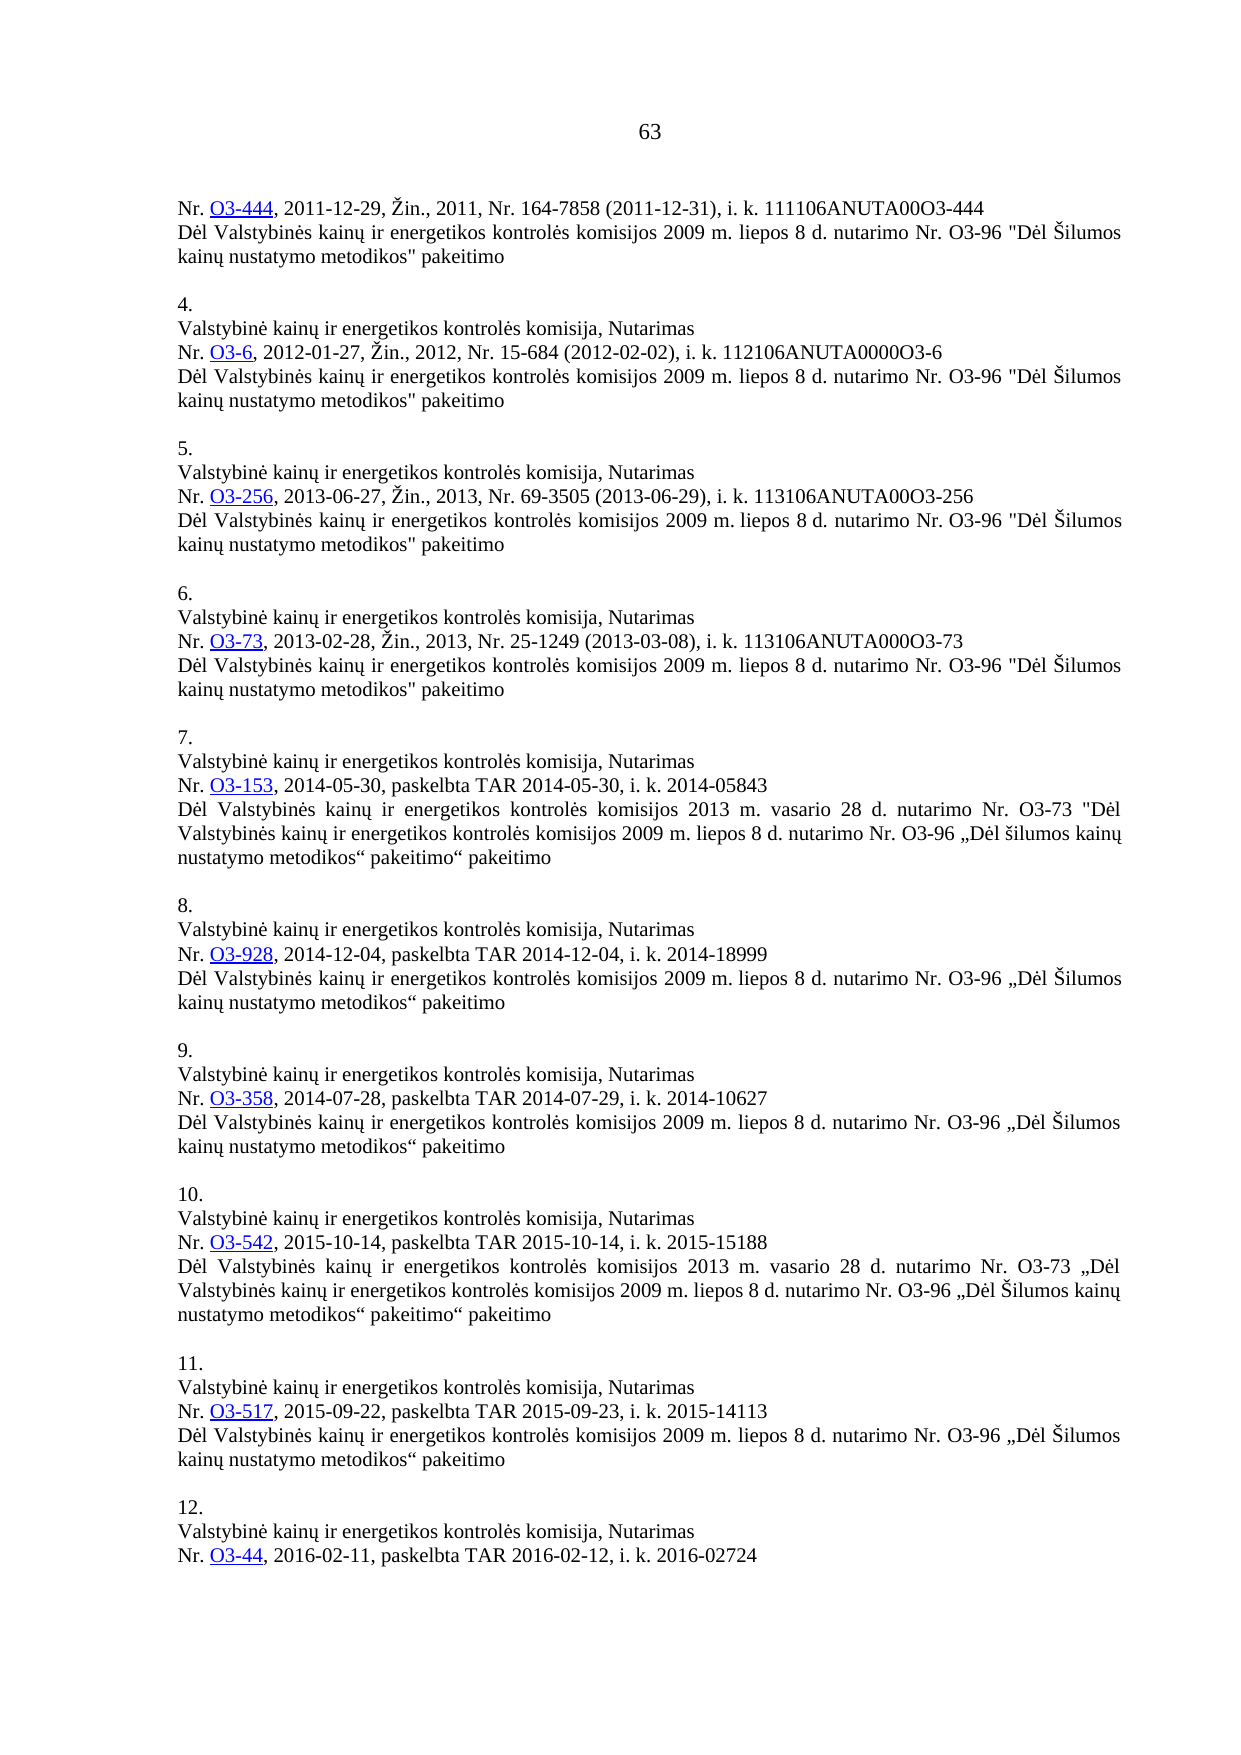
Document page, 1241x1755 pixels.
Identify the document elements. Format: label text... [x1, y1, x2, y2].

text Dėl Valstybinės kainų ir energetikos kontrolės komisijos 2009 m. liepos 8 d. nutarimo Nr. O3-96 "Dėl Šilumos kainų nustatymo metodikos" pakeitimo [177, 364, 1122, 412]
text Valstybinė kainų ir energetikos kontrolės komisija, Nutarimas [177, 604, 1122, 629]
text Nr. O3-153, 2014-05-30, paskelbta TAR 2014-05-30, i. k. 2014-05843 [177, 773, 1122, 797]
text Valstybinė kainų ir energetikos kontrolės komisija, Nutarimas [177, 316, 1122, 340]
text Nr. O3-358, 2014-07-28, paskelbta TAR 2014-07-29, i. k. 2014-10627 [177, 1086, 1122, 1110]
text 12. [177, 1495, 1122, 1519]
text Dėl Valstybinės kainų ir energetikos kontrolės komisijos 2009 m. liepos 8 d. nutarimo Nr. O3-96 „Dėl Šilumos kainų nustatymo metodikos“ pakeitimo [177, 966, 1122, 1014]
text 4. [177, 292, 1122, 316]
text Valstybinė kainų ir energetikos kontrolės komisija, Nutarimas [177, 1374, 1122, 1399]
text 11. [177, 1351, 1122, 1374]
text 10. [177, 1182, 1122, 1206]
text 6. [177, 581, 1122, 604]
text Dėl Valstybinės kainų ir energetikos kontrolės komisijos 2013 m. vasario 28 d. nutarimo Nr. O3-73 „Dėl Valstybinės kainų ir energetikos kontrolės komisijos 2009 m. liepos 8 d. nutarimo Nr. O3-96 „Dėl Šilumos kainų nustatymo metodikos“ pakeitimo“ pakeitimo [177, 1254, 1122, 1326]
text Valstybinė kainų ir energetikos kontrolės komisija, Nutarimas [177, 1206, 1122, 1230]
text Nr. O3-444, 2011-12-29, Žin., 2011, Nr. 164-7858 (2011-12-31), i. k. 111106ANUTA00O3-444 [177, 196, 1122, 219]
text Nr. O3-928, 2014-12-04, paskelbta TAR 2014-12-04, i. k. 2014-18999 [177, 941, 1122, 966]
text Nr. O3-256, 2013-06-27, Žin., 2013, Nr. 69-3505 (2013-06-29), i. k. 113106ANUTA00O3-256 [177, 484, 1122, 508]
text Valstybinė kainų ir energetikos kontrolės komisija, Nutarimas [177, 749, 1122, 773]
text Nr. O3-6, 2012-01-27, Žin., 2012, Nr. 15-684 (2012-02-02), i. k. 112106ANUTA0000O3-6 [177, 340, 1122, 364]
text Valstybinė kainų ir energetikos kontrolės komisija, Nutarimas [177, 1062, 1122, 1086]
text 8. [177, 893, 1122, 917]
text Nr. O3-542, 2015-10-14, paskelbta TAR 2015-10-14, i. k. 2015-15188 [177, 1230, 1122, 1254]
text Dėl Valstybinės kainų ir energetikos kontrolės komisijos 2013 m. vasario 28 d. nutarimo Nr. O3-73 "Dėl Valstybinės kainų ir energetikos kontrolės komisijos 2009 m. liepos 8 d. nutarimo Nr. O3-96 „Dėl šilumos kainų nustatymo metodikos“ pakeitimo“ pakeitimo [177, 797, 1122, 869]
text Dėl Valstybinės kainų ir energetikos kontrolės komisijos 2009 m. liepos 8 d. nutarimo Nr. O3-96 "Dėl Šilumos kainų nustatymo metodikos" pakeitimo [177, 508, 1122, 556]
text Dėl Valstybinės kainų ir energetikos kontrolės komisijos 2009 m. liepos 8 d. nutarimo Nr. O3-96 "Dėl Šilumos kainų nustatymo metodikos" pakeitimo [177, 219, 1122, 268]
text 9. [177, 1038, 1122, 1062]
text Nr. O3-44, 2016-02-11, paskelbta TAR 2016-02-12, i. k. 2016-02724 [177, 1543, 1122, 1567]
text Valstybinė kainų ir energetikos kontrolės komisija, Nutarimas [177, 917, 1122, 941]
text 5. [177, 436, 1122, 460]
text Nr. O3-517, 2015-09-22, paskelbta TAR 2015-09-23, i. k. 2015-14113 [177, 1399, 1122, 1423]
text Nr. O3-73, 2013-02-28, Žin., 2013, Nr. 25-1249 (2013-03-08), i. k. 113106ANUTA000O3-73 [177, 629, 1122, 653]
text Dėl Valstybinės kainų ir energetikos kontrolės komisijos 2009 m. liepos 8 d. nutarimo Nr. O3-96 „Dėl Šilumos kainų nustatymo metodikos“ pakeitimo [177, 1423, 1122, 1471]
text Valstybinė kainų ir energetikos kontrolės komisija, Nutarimas [177, 460, 1122, 484]
text Dėl Valstybinės kainų ir energetikos kontrolės komisijos 2009 m. liepos 8 d. nutarimo Nr. O3-96 "Dėl Šilumos kainų nustatymo metodikos" pakeitimo [177, 653, 1122, 701]
text Valstybinė kainų ir energetikos kontrolės komisija, Nutarimas [177, 1519, 1122, 1543]
text 7. [177, 725, 1122, 749]
text Dėl Valstybinės kainų ir energetikos kontrolės komisijos 2009 m. liepos 8 d. nutarimo Nr. O3-96 „Dėl Šilumos kainų nustatymo metodikos“ pakeitimo [177, 1110, 1122, 1158]
